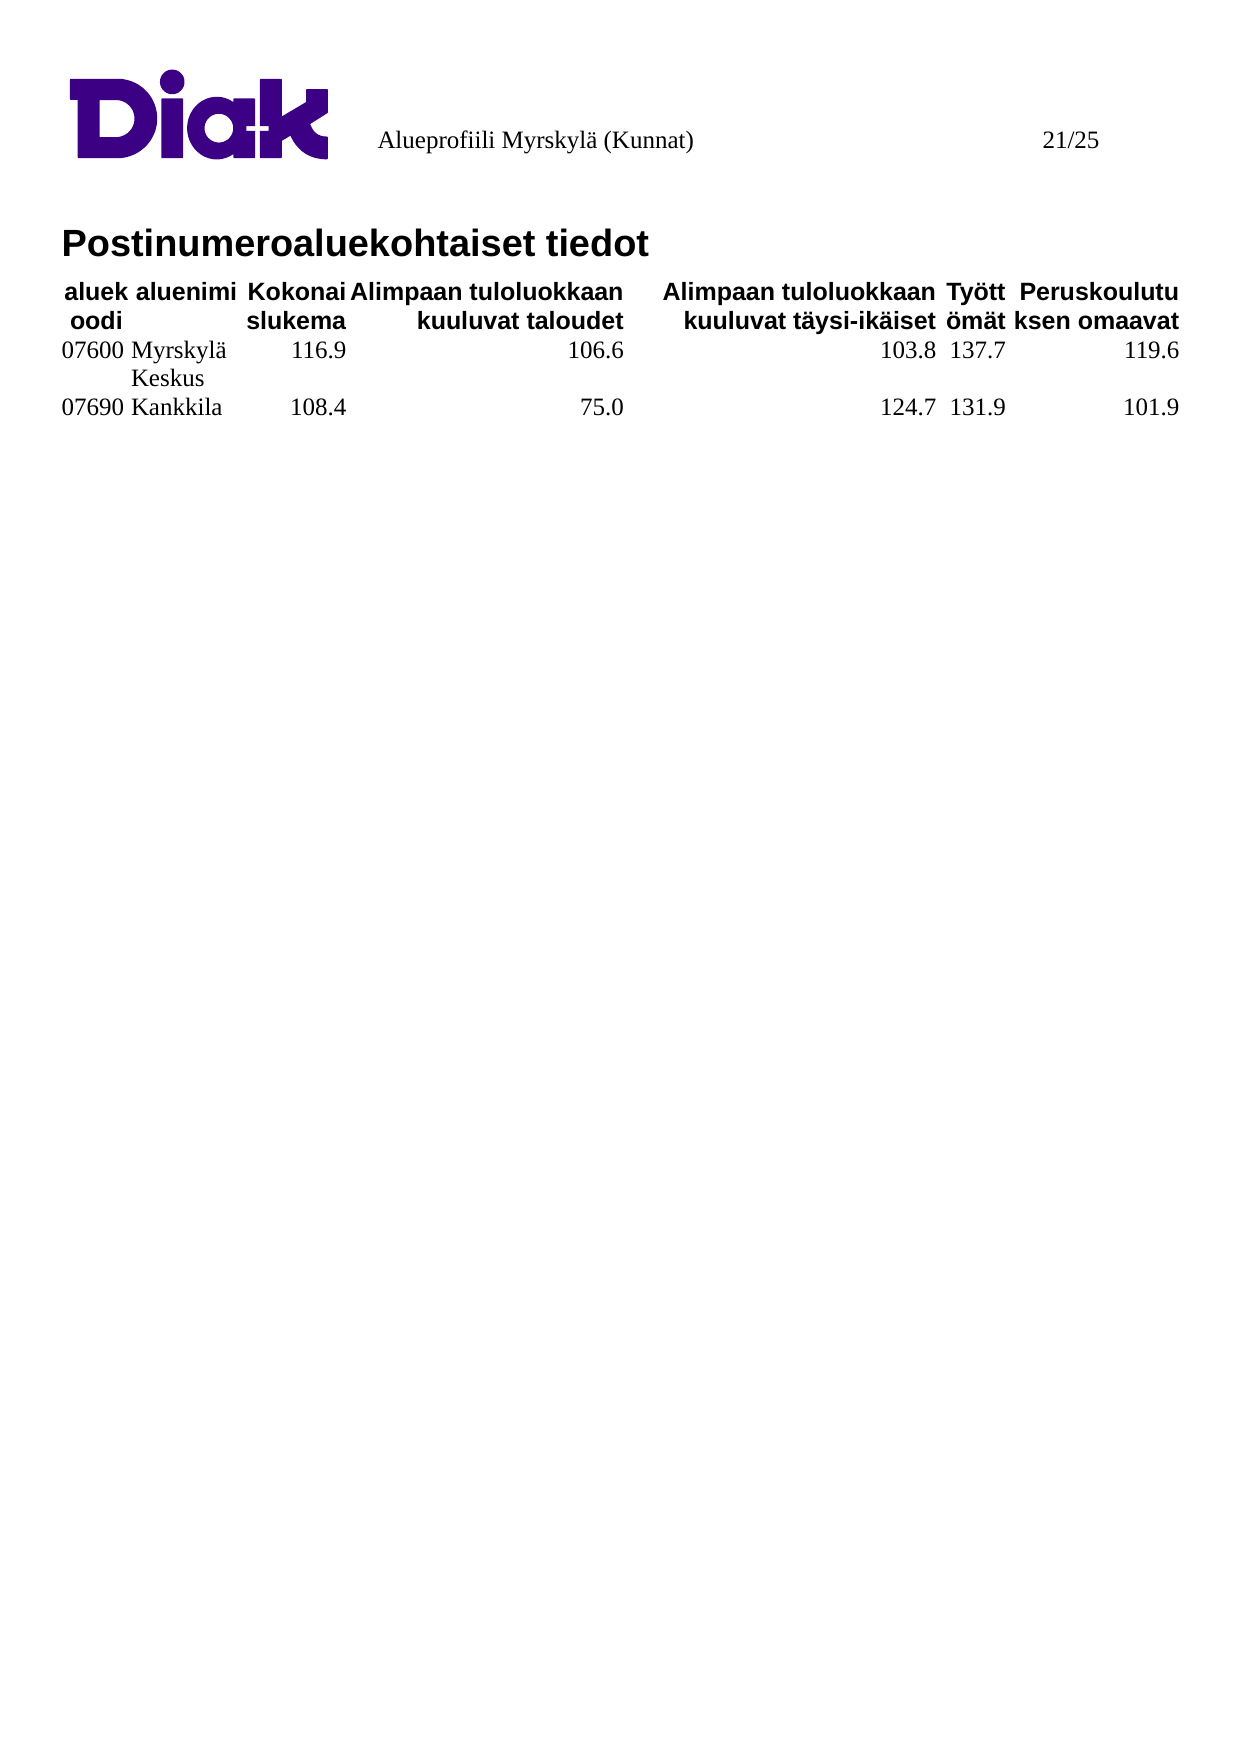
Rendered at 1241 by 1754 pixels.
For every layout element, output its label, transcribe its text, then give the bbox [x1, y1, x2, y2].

table_cell Kankkila [131, 392, 242, 421]
table_header Alimpaan tuloluokkaan kuuluvat taloudet [346, 277, 624, 335]
table_cell 103.8 [624, 335, 936, 392]
table_header Alimpaan tuloluokkaan kuuluvat täysi-ikäiset [624, 277, 936, 335]
subtitle Postinumeroaluekohtaiset tiedot [61, 221, 1179, 265]
table_cell 07600 [61, 335, 131, 392]
table_cell 137.7 [936, 335, 1005, 392]
table_header Työttömät [936, 277, 1005, 335]
table_cell 07690 [61, 392, 131, 421]
table_cell 119.6 [1005, 335, 1179, 392]
table_header Kokonaislukema [242, 277, 346, 335]
table_cell 101.9 [1005, 392, 1179, 421]
table_cell Myrskylä Keskus [131, 335, 242, 392]
table_header aluenimi [131, 277, 242, 335]
table_header aluekoodi [61, 277, 131, 335]
table_cell 108.4 [242, 392, 346, 421]
table_cell 131.9 [936, 392, 1005, 421]
table_cell 106.6 [346, 335, 624, 392]
table_cell 116.9 [242, 335, 346, 392]
table_cell 124.7 [624, 392, 936, 421]
table_header Peruskoulutuksen omaavat [1005, 277, 1179, 335]
table_cell 75.0 [346, 392, 624, 421]
